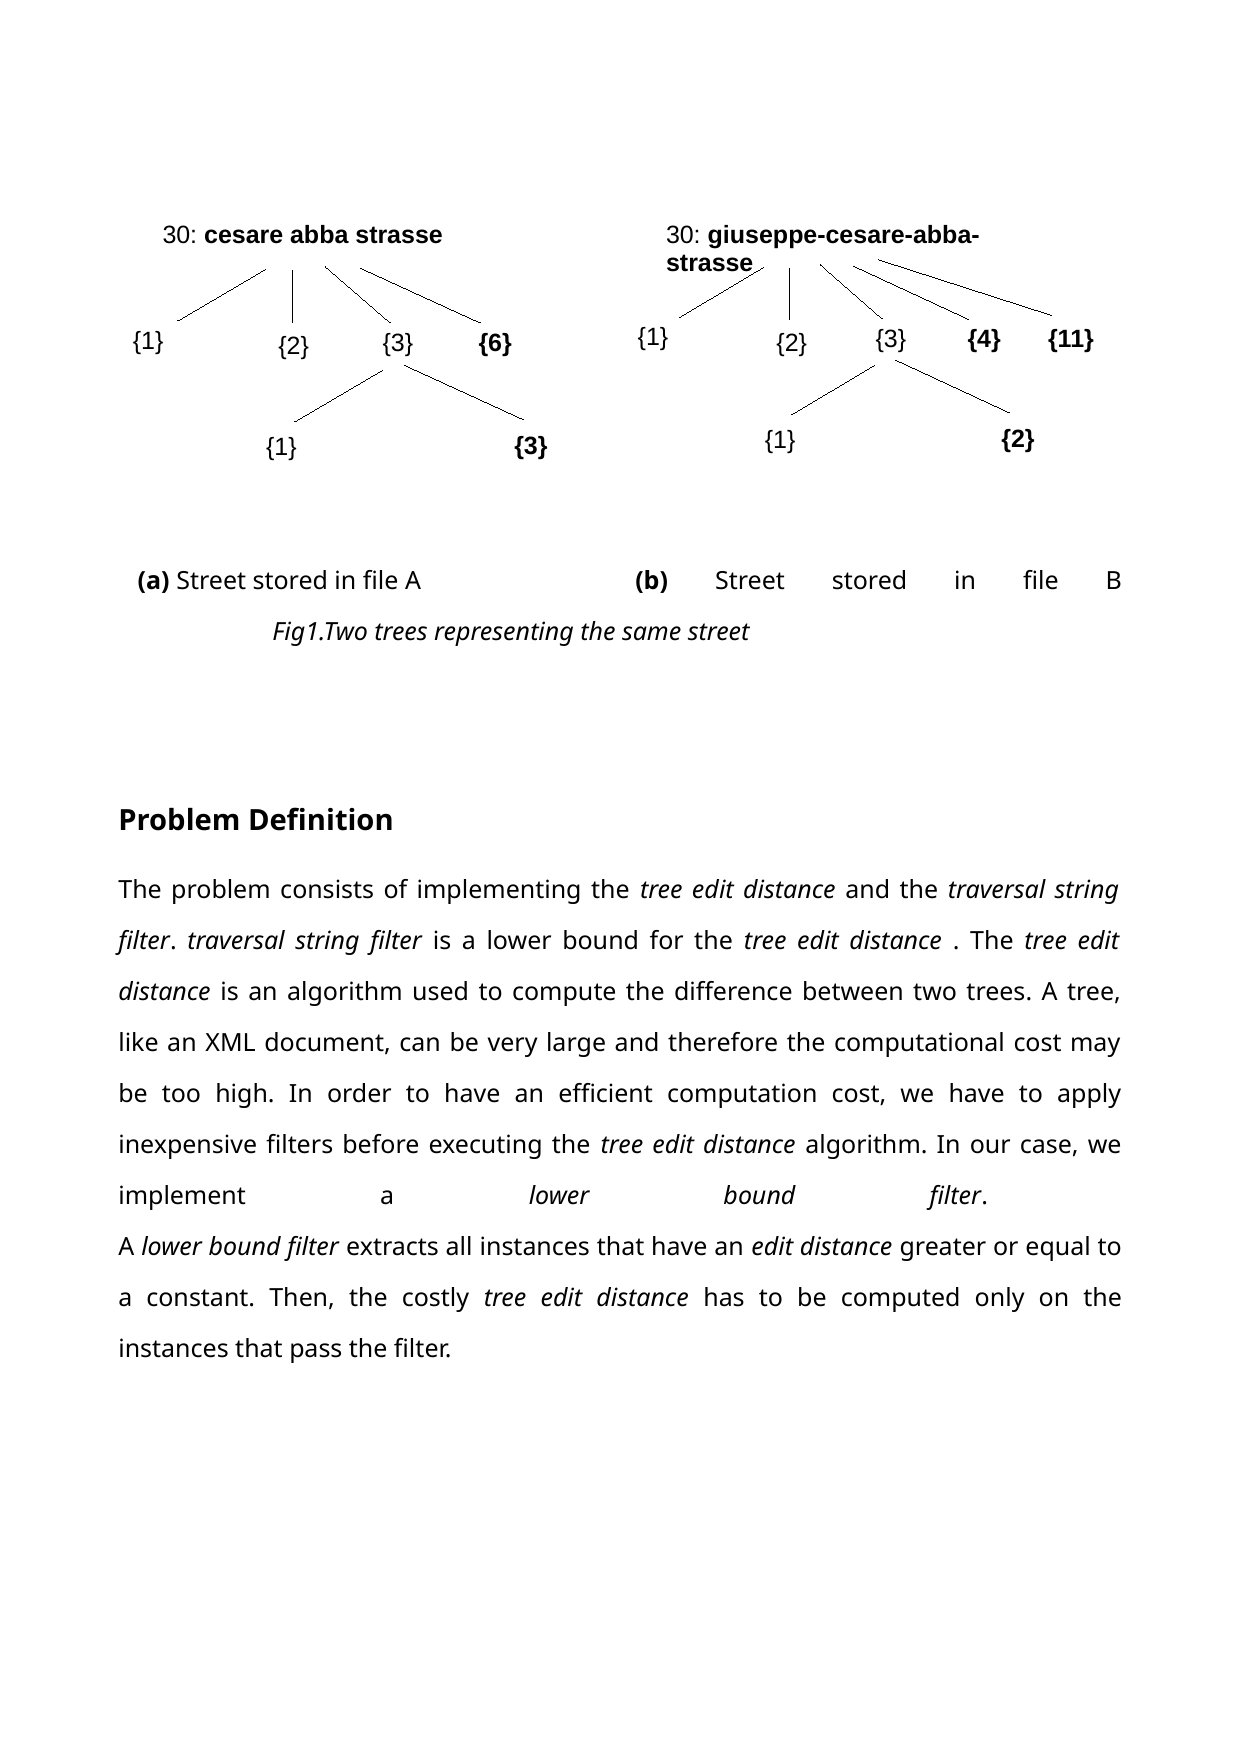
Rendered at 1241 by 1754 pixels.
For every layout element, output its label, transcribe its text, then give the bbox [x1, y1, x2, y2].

text The problem consists of implementing the tree edit distance and the traversal string filter. traversal string filter is a lower bound for the tree edit distance . The tree edit distance is an algorithm used to compute the difference between two trees. A tree, like an XML document, can be very large and therefore the computational cost may be too high. In order to have an efficient computation cost, we have to apply inexpensive filters before executing the tree edit distance algorithm. In our case, we implement a lower bound filter. A lower bound filter extracts all instances that have an edit distance greater or equal to a constant. Then, the costly tree edit distance has to be computed only on the instances that pass the filter. [118, 871, 1122, 1365]
text (a) Street stored in file A (b) Street stored in file B Fig1.Two trees representing the same street [118, 563, 1122, 648]
subtitle Problem Definition [118, 799, 1122, 839]
